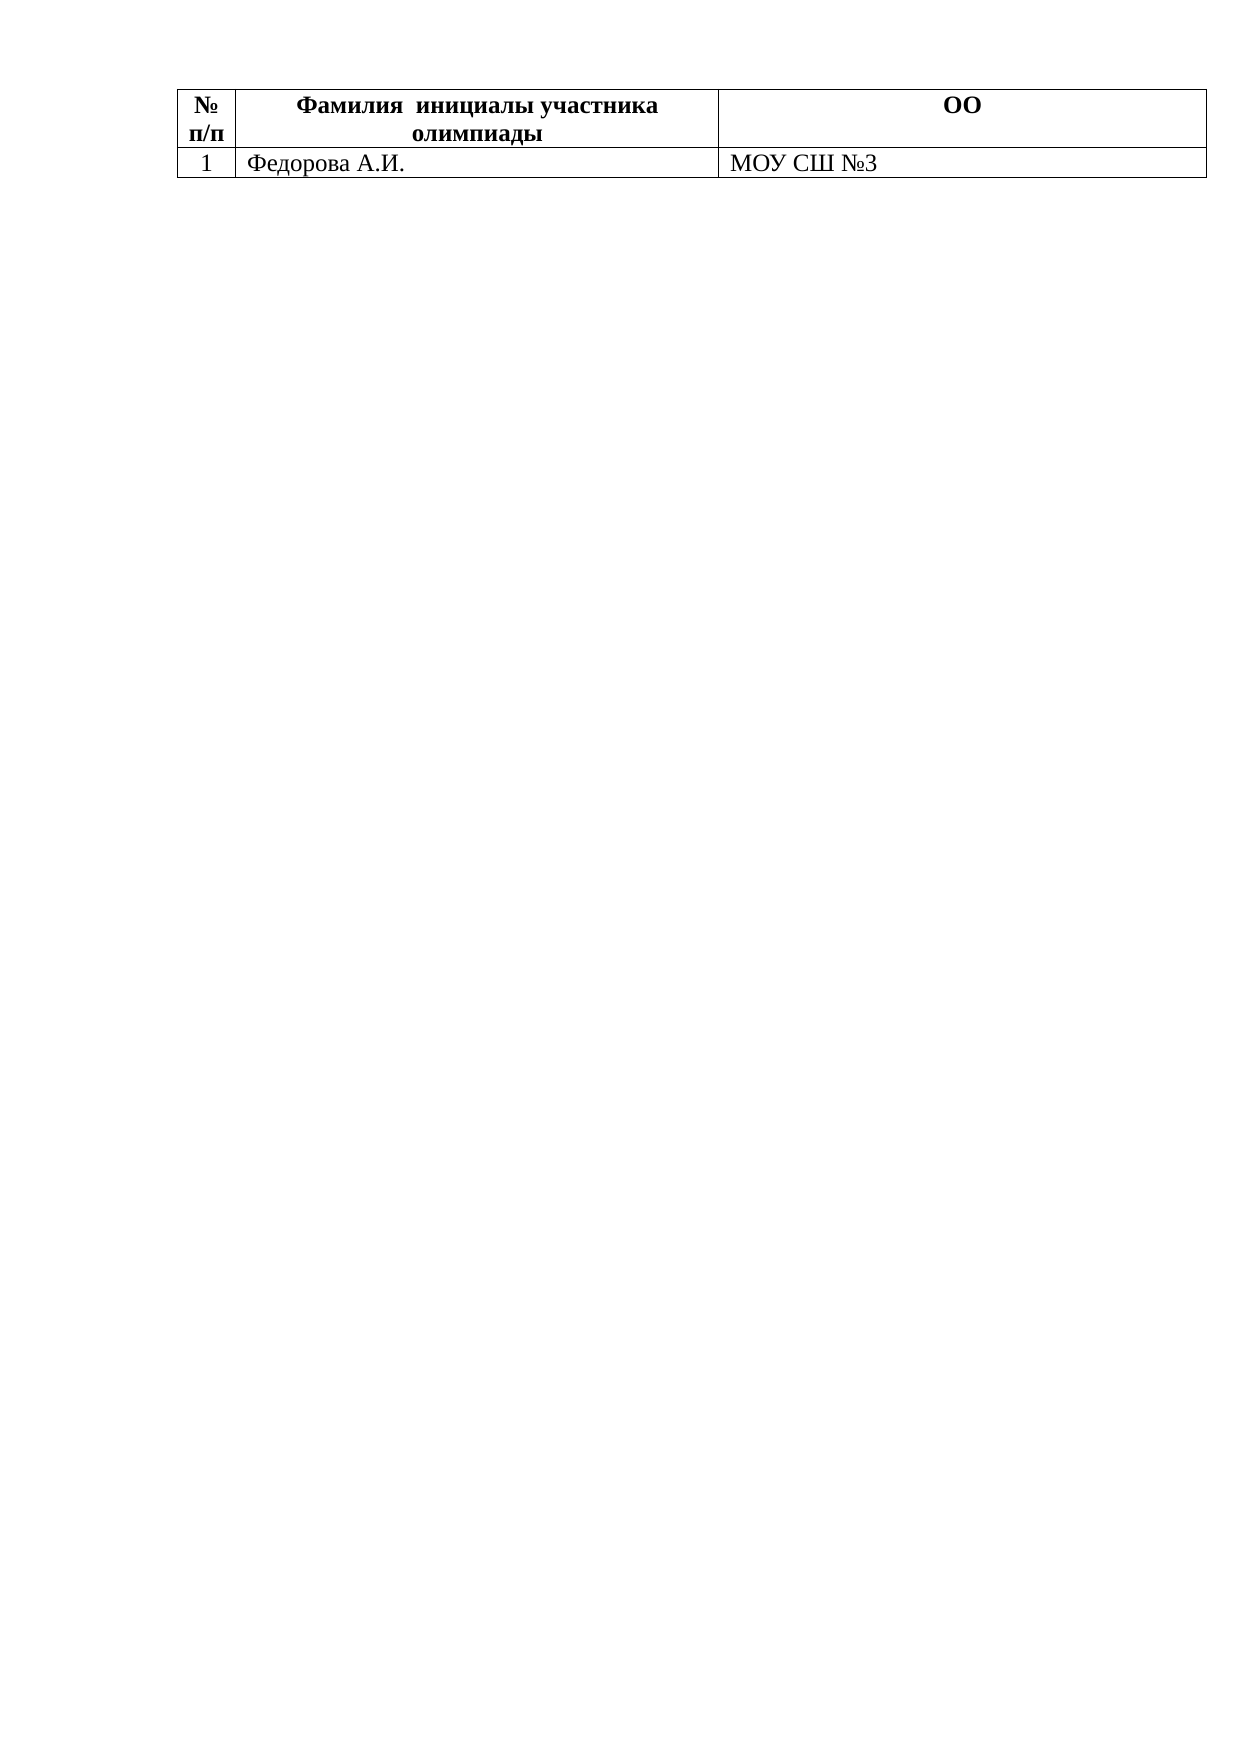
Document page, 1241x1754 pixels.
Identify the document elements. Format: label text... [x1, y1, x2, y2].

table_cell 1 [178, 148, 235, 177]
table_header № п/п [178, 90, 235, 147]
table_header Фамилия инициалы участника олимпиады [236, 90, 718, 147]
table_cell Федорова А.И. [236, 148, 718, 177]
table_header ОО [719, 90, 1206, 147]
table_cell МОУ СШ №3 [719, 148, 1206, 177]
